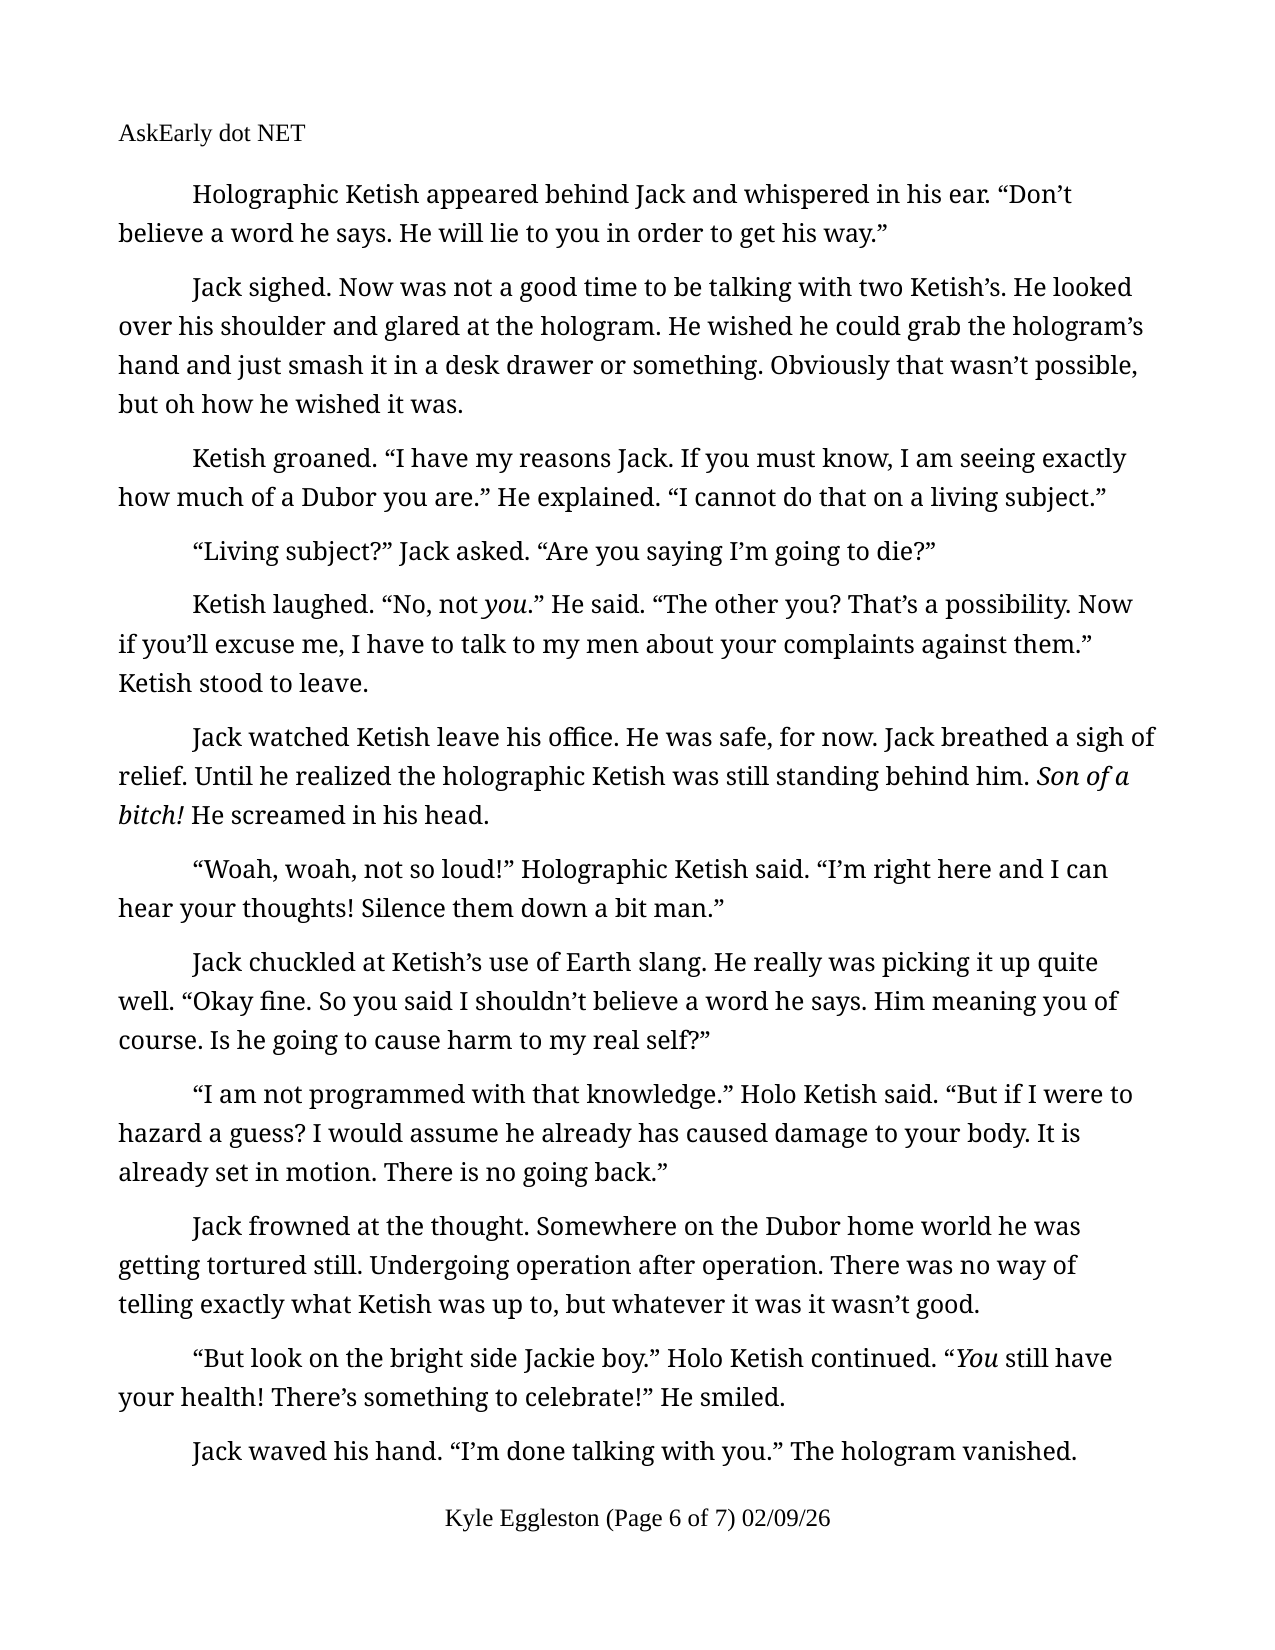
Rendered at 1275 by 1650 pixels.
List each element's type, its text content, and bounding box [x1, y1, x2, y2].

text Ketish groaned. “I have my reasons Jack. If you must know, I am seeing exactly how much of a Dubor you are.” He explained. “I cannot do that on a living subject.” [118, 441, 1157, 514]
text Jack waved his hand. “I’m done talking with you.” The hologram vanished. [118, 1433, 1157, 1467]
text “Living subject?” Jack asked. “Are you saying I’m going to die?” [118, 533, 1157, 567]
text Jack sighed. Now was not a good time to be talking with two Ketish’s. He looked over his shoulder and glared at the hologram. He wished he could grab the hologram’s hand and just smash it in a desk drawer or something. Obviously that wasn’t possible, but oh how he wished it was. [118, 269, 1157, 421]
text “Woah, woah, not so loud!” Holographic Ketish said. “I’m right here and I can hear your thoughts! Silence them down a bit man.” [118, 851, 1157, 924]
text Jack frowned at the thought. Somewhere on the Dubor home world he was getting tortured still. Undergoing operation after operation. There was no way of telling exactly what Ketish was up to, but whatever it was it wasn’t good. [118, 1208, 1157, 1321]
text “But look on the bright side Jackie boy.” Holo Ketish continued. “You still have your health! There’s something to celebrate!” He smiled. [118, 1341, 1157, 1414]
text Jack watched Ketish leave his office. He was safe, for now. Jack breathed a sigh of relief. Until he realized the holographic Ketish was still standing behind him. Son of a bitch! He screamed in his head. [118, 719, 1157, 832]
text “I am not programmed with that knowledge.” Holo Ketish said. “But if I were to hazard a guess? I would assume he already has caused damage to your body. It is already set in motion. There is no going back.” [118, 1076, 1157, 1189]
text Ketish laughed. “No, not you.” He said. “The other you? That’s a possibility. Now if you’ll excuse me, I have to talk to my men about your complaints against them.” Ketish stood to leave. [118, 587, 1157, 699]
text Jack chuckled at Ketish’s use of Earth slang. He really was picking it up quite well. “Okay fine. So you said I shouldn’t believe a word he says. Him meaning you of course. Is he going to cause harm to my real self?” [118, 944, 1157, 1057]
text Holographic Ketish appeared behind Jack and whispered in his ear. “Don’t believe a word he says. He will lie to you in order to get his way.” [118, 176, 1157, 249]
